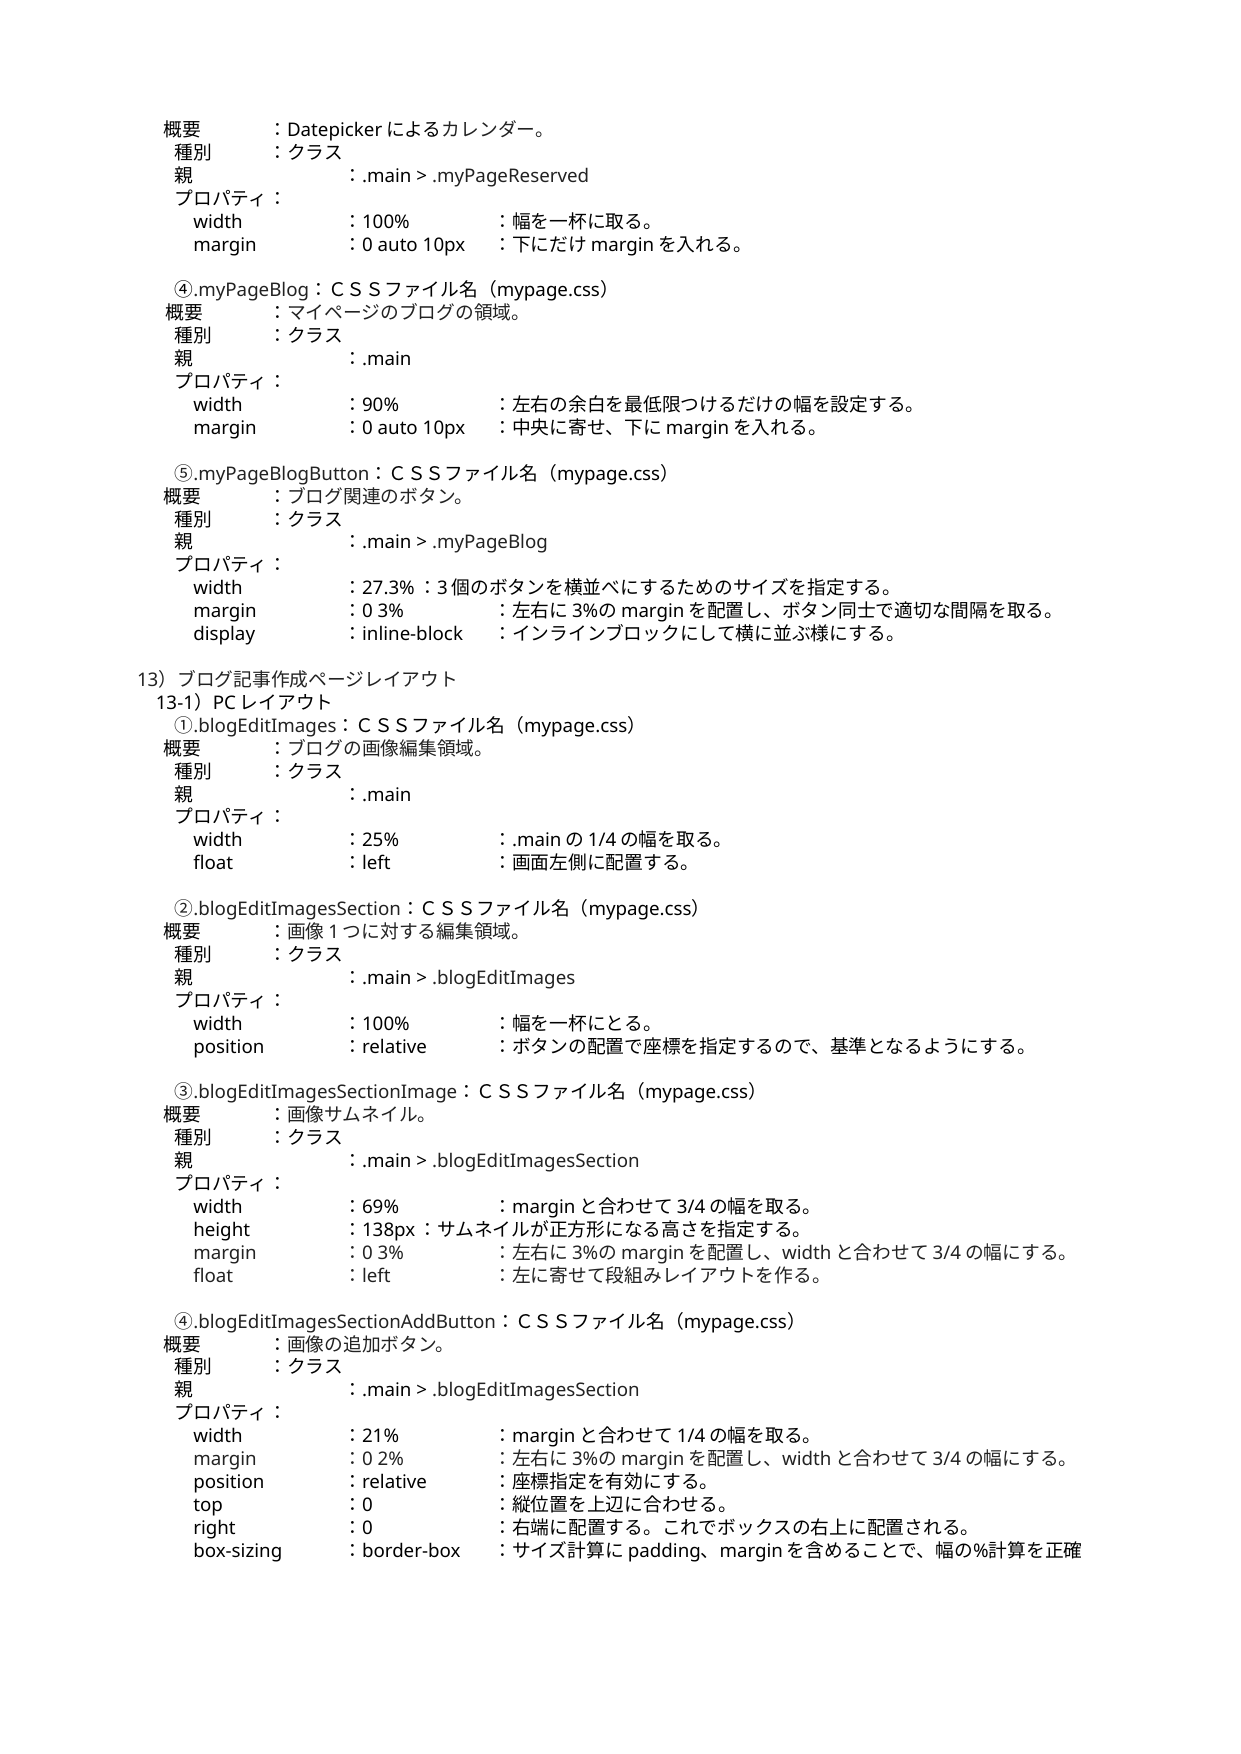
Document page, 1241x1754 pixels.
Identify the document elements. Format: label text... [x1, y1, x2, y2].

text width ：100% ：幅を一杯にとる。 [118, 1012, 1122, 1035]
text プロパティ ： [118, 806, 1122, 828]
text 親 ：.main > .blogEditImages [118, 966, 1122, 989]
text プロパティ ： [118, 989, 1122, 1012]
text right ：0 ：右端に配置する。これでボックスの右上に配置される。 [118, 1516, 1122, 1539]
text ①.blogEditImages：ＣＳＳファイル名（mypage.css） [118, 714, 1122, 737]
text width ：69% ：marginと合わせて3/4の幅を取る。 [118, 1195, 1122, 1218]
text 概要 ：ブログの画像編集領域。 [118, 737, 1122, 760]
text 種別 ：クラス [118, 324, 1122, 347]
text top ：0 ：縦位置を上辺に合わせる。 [118, 1493, 1122, 1516]
text margin ：0 auto 10px ：下にだけmarginを入れる。 [118, 233, 1122, 256]
text position ：relative ：ボタンの配置で座標を指定するので、基準となるようにする。 [118, 1035, 1122, 1058]
text 親 ：.main > .myPageReserved [118, 164, 1122, 187]
text プロパティ ： [118, 187, 1122, 210]
text 種別 ：クラス [118, 760, 1122, 783]
text width ：21% ：marginと合わせて1/4の幅を取る。 [118, 1424, 1122, 1447]
text ③.blogEditImagesSectionImage：ＣＳＳファイル名（mypage.css） [118, 1081, 1122, 1103]
text margin ：0 auto 10px ：中央に寄せ、下にmarginを入れる。 [118, 416, 1122, 439]
text ②.blogEditImagesSection：ＣＳＳファイル名（mypage.css） [118, 897, 1122, 920]
text float ：left ：左に寄せて段組みレイアウトを作る。 [118, 1264, 1122, 1287]
text 概要 ：画像1つに対する編集領域。 [118, 920, 1122, 943]
text 概要 ：Datepickerによるカレンダー。 [118, 118, 1122, 141]
text 13-1）PCレイアウト [118, 691, 1122, 714]
text ④.myPageBlog：ＣＳＳファイル名（mypage.css） [118, 278, 1122, 301]
text 種別 ：クラス [118, 141, 1122, 164]
text 種別 ：クラス [118, 943, 1122, 966]
text 種別 ：クラス [118, 1126, 1122, 1149]
text 概要 ：画像サムネイル。 [118, 1103, 1122, 1126]
text 親 ：.main [118, 783, 1122, 806]
text 親 ：.main [118, 347, 1122, 370]
text 親 ：.main > .blogEditImagesSection [118, 1378, 1122, 1401]
text 親 ：.main > .myPageBlog [118, 531, 1122, 553]
text width ：27.3% ：3個のボタンを横並べにするためのサイズを指定する。 [118, 576, 1122, 599]
text 種別 ：クラス [118, 508, 1122, 531]
text 概要 ：ブログ関連のボタン。 [118, 485, 1122, 508]
text 種別 ：クラス [118, 1356, 1122, 1378]
text width ：90% ：左右の余白を最低限つけるだけの幅を設定する。 [118, 393, 1122, 416]
text 親 ：.main > .blogEditImagesSection [118, 1149, 1122, 1172]
text プロパティ ： [118, 1401, 1122, 1424]
text プロパティ ： [118, 553, 1122, 576]
text ⑤.myPageBlogButton：ＣＳＳファイル名（mypage.css） [118, 462, 1122, 485]
text height ：138px ：サムネイルが正方形になる高さを指定する。 [118, 1218, 1122, 1241]
text float ：left ：画面左側に配置する。 [118, 851, 1122, 874]
text ④.blogEditImagesSectionAddButton：ＣＳＳファイル名（mypage.css） [118, 1310, 1122, 1333]
text 概要 ：画像の追加ボタン。 [118, 1333, 1122, 1356]
text margin ：0 2% ：左右に3%のmarginを配置し、widthと合わせて3/4の幅にする。 [118, 1447, 1122, 1470]
text display ：inline-block ：インラインブロックにして横に並ぶ様にする。 [118, 622, 1122, 645]
text position ：relative ：座標指定を有効にする。 [118, 1470, 1122, 1493]
text width ：100% ：幅を一杯に取る。 [118, 210, 1122, 233]
text 13）ブログ記事作成ページレイアウト [118, 668, 1122, 691]
text margin ：0 3% ：左右に3%のmarginを配置し、ボタン同士で適切な間隔を取る。 [118, 599, 1122, 622]
text width ：25% ：.mainの1/4の幅を取る。 [118, 828, 1122, 851]
text box-sizing ：border-box ：サイズ計算にpadding、marginを含めることで、幅の%計算を正確 [118, 1539, 1122, 1562]
text margin ：0 3% ：左右に3%のmarginを配置し、widthと合わせて3/4の幅にする。 [118, 1241, 1122, 1264]
text プロパティ ： [118, 370, 1122, 393]
text 概要 ：マイページのブログの領域。 [118, 301, 1122, 324]
text プロパティ ： [118, 1172, 1122, 1195]
